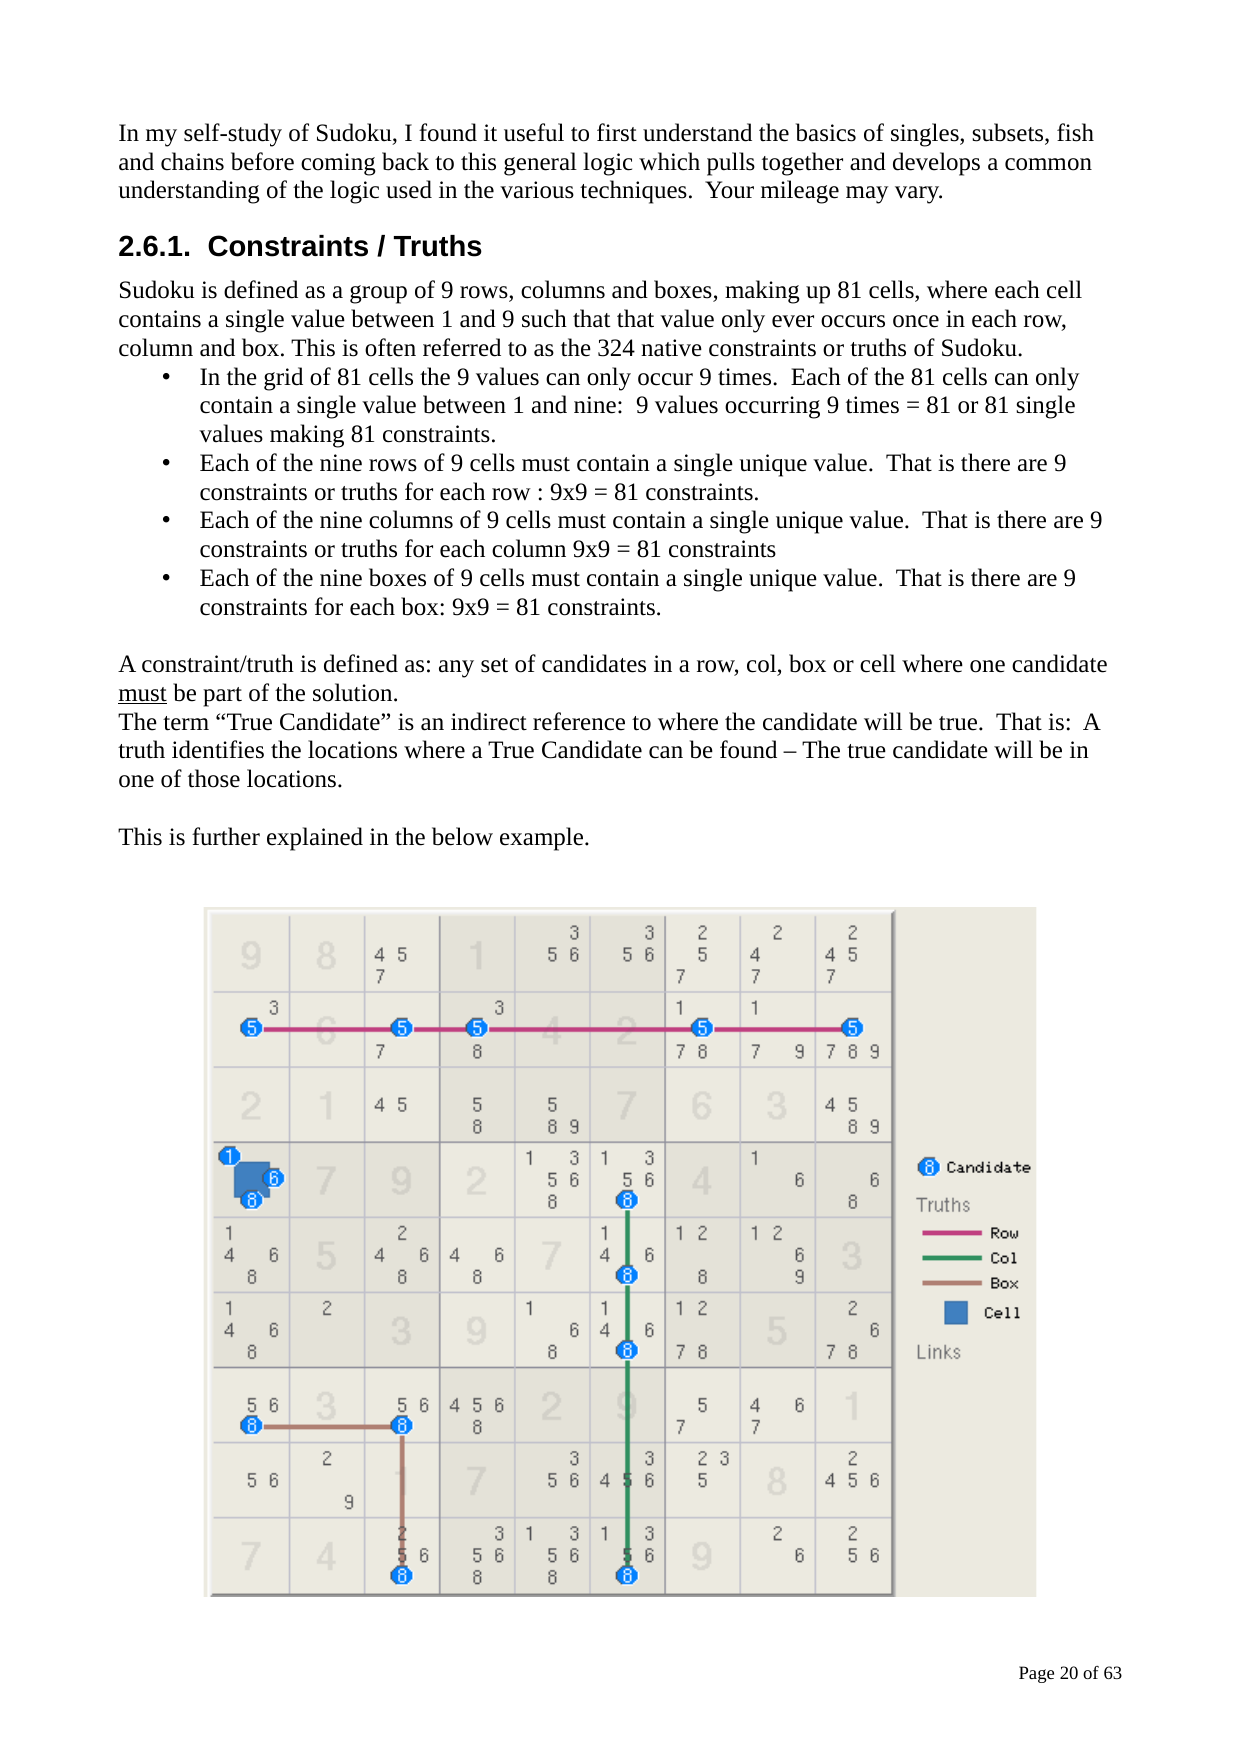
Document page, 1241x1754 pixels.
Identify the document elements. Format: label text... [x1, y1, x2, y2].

subtitle Constraints / Truths [118, 229, 1122, 263]
picture [203, 907, 1037, 1597]
text A constraint/truth is defined as: any set of candidates in a row, col, box or cell where one candidate must be part of the solution. [118, 649, 1122, 707]
list In the grid of 81 cells the 9 values can only occur 9 times. Each of the 81 cells can only contain a single value between 1 and nine: 9 values occurring 9 times = 81 or 81 single values making 81 constraints. [162, 362, 1122, 448]
text The term “True Candidate” is an indirect reference to where the candidate will be true. That is: A truth identifies the locations where a True Candidate can be found – The true candidate will be in one of those locations. [118, 707, 1122, 793]
text In my self-study of Sudoku, I found it useful to first understand the basics of singles, subsets, fish and chains before coming back to this general logic which pulls together and develops a common understanding of the logic used in the various techniques. Your mileage may vary. [118, 118, 1122, 204]
text Sudoku is defined as a group of 9 rows, columns and boxes, making up 81 cells, where each cell contains a single value between 1 and 9 such that that value only ever occurs once in each row, column and box. This is often referred to as the 324 native constraints or truths of Sudoku. [118, 275, 1122, 362]
list Each of the nine boxes of 9 cells must contain a single unique value. That is there are 9 constraints for each box: 9x9 = 81 constraints. [162, 563, 1122, 620]
list Each of the nine columns of 9 cells must contain a single unique value. That is there are 9 constraints or truths for each column 9x9 = 81 constraints [162, 505, 1122, 563]
text This is further explained in the below example. [118, 822, 1122, 850]
list Each of the nine rows of 9 cells must contain a single unique value. That is there are 9 constraints or truths for each row : 9x9 = 81 constraints. [162, 448, 1122, 505]
